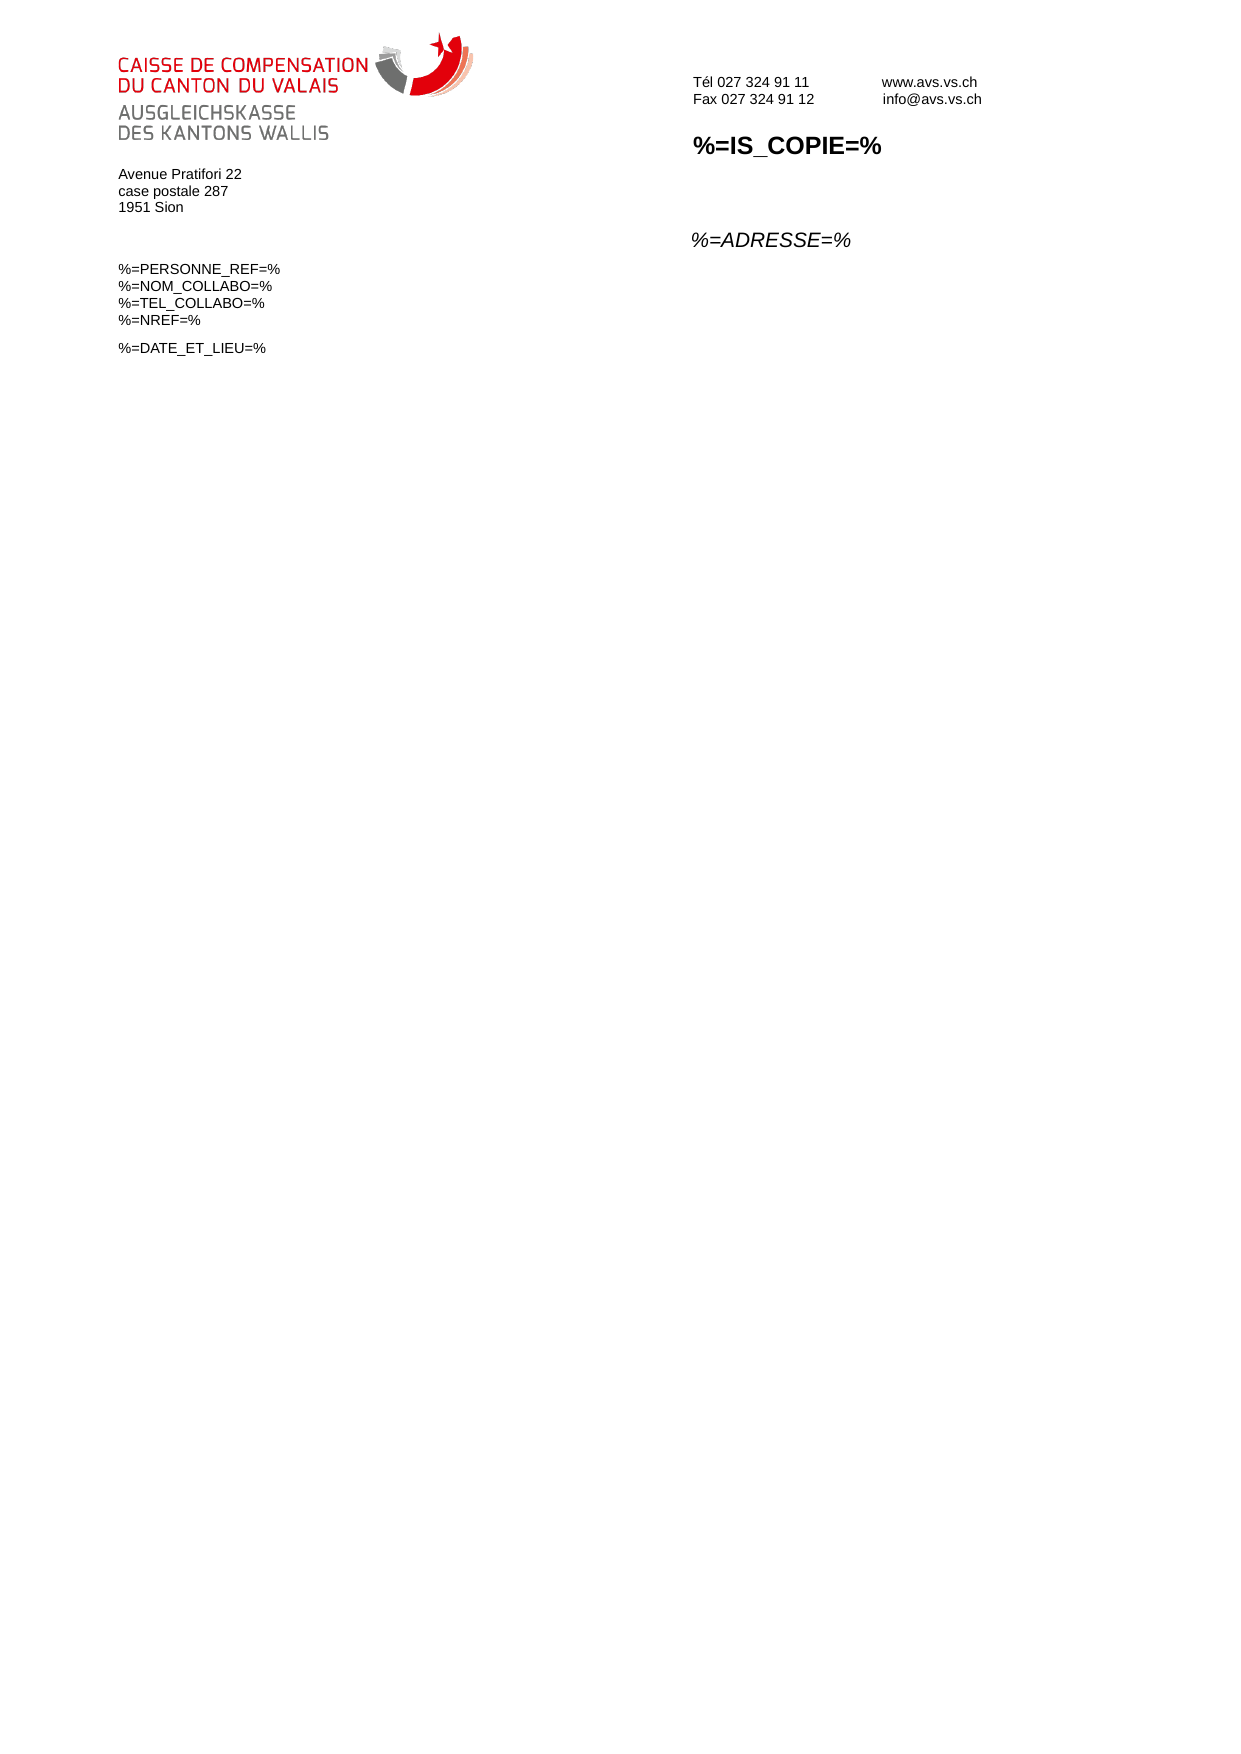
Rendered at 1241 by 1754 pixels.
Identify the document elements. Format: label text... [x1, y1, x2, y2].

picture [118, 32, 474, 140]
table_header [689, 160, 1121, 222]
text Tél 027 324 91 11 www.avs.vs.ch [693, 74, 1122, 90]
text Fax 027 324 91 12 info@avs.vs.ch [693, 90, 1122, 107]
table_header Avenue Pratifori 22 case postale 287 1951 Sion [118, 160, 689, 222]
text %=IS_COPIE=% [693, 131, 1122, 160]
table_cell %=PERSONNE_REF=% %=NOM_COLLABO=% %=TEL_COLLABO=% %=NREF=% [118, 222, 689, 334]
table_cell %=DATE_ET_LIEU=% [118, 334, 689, 362]
table_cell [299, 362, 689, 388]
table_cell [118, 362, 299, 388]
table_cell %=ADRESSE=% [689, 222, 1121, 388]
